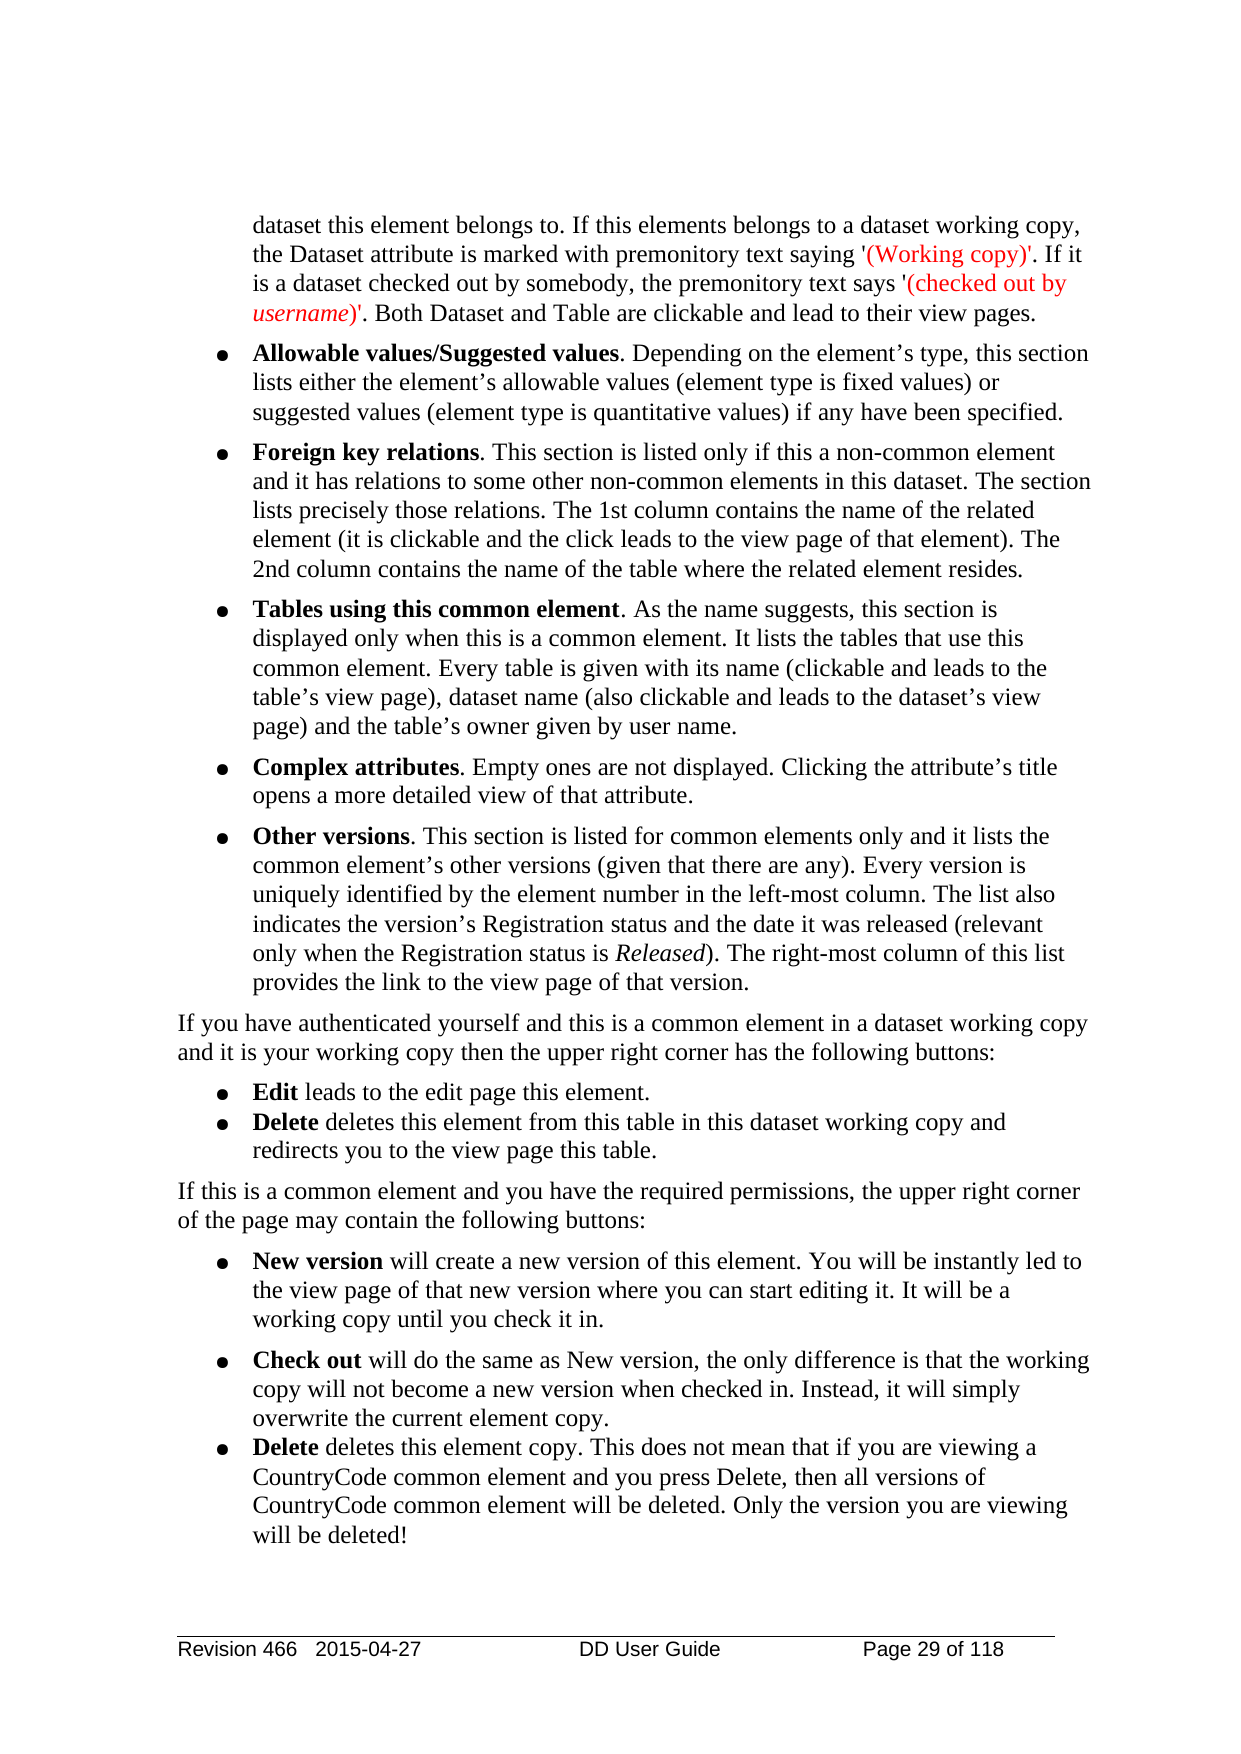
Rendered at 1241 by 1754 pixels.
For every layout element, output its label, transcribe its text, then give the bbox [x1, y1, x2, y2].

text If you have authenticated yourself and this is a common element in a dataset working copy and it is your working copy then the upper right corner has the following buttons: [177, 1007, 1092, 1066]
list Delete deletes this element copy. This does not mean that if you are viewing a CountryCode common element and you press Delete, then all versions of CountryCode common element will be deleted. Only the version you are viewing will be deleted! [215, 1432, 1092, 1548]
list dataset this element belongs to. If this elements belongs to a dataset working copy, the Dataset attribute is marked with premonitory text saying '(Working copy)'. If it is a dataset checked out by somebody, the premonitory text says '(checked out by username)'. Both Dataset and Table are clickable and lead to their view pages. [215, 210, 1092, 326]
list Foreign key relations. This section is listed only if this a non-common element and it has relations to some other non-common elements in this dataset. The section lists precisely those relations. The 1st column contains the name of the related element (it is clickable and the click leads to the view page of that element). The 2nd column contains the name of the table where the related element resides. [215, 437, 1092, 582]
list Delete deletes this element from this table in this dataset working copy and redirects you to the view page this table. [215, 1106, 1092, 1164]
list Other versions. This section is listed for common elements only and it lists the common element’s other versions (given that there are any). Every version is uniquely identified by the element number in the left-most column. The list also indicates the version’s Registration status and the date it was released (relevant only when the Registration status is Released). The right-most column of this list provides the link to the view page of that version. [215, 821, 1092, 996]
list Tables using this common element. As the name suggests, this section is displayed only when this is a common element. It lists the tables that use this common element. Every table is given with its name (clickable and leads to the table’s view page), dataset name (also clickable and leads to the dataset’s view page) and the table’s owner given by user name. [215, 594, 1092, 739]
list New version will create a new version of this element. You will be instantly led to the view page of that new version where you can start editing it. It will be a working copy until you check it in. [215, 1246, 1092, 1333]
list Check out will do the same as New version, the only difference is that the working copy will not become a new version when checked in. Instead, it will simply overwrite the current element copy. [215, 1345, 1092, 1432]
list Allowable values/Suggested values. Depending on the element’s type, this section lists either the element’s allowable values (element type is fixed values) or suggested values (element type is quantitative values) if any have been specified. [215, 338, 1092, 425]
list Edit leads to the edit page this element. [215, 1077, 1092, 1106]
text If this is a common element and you have the required permissions, the upper right corner of the page may contain the following buttons: [177, 1176, 1092, 1234]
list Complex attributes. Empty ones are not displayed. Clicking the attribute’s title opens a more detailed view of that attribute. [215, 751, 1092, 809]
